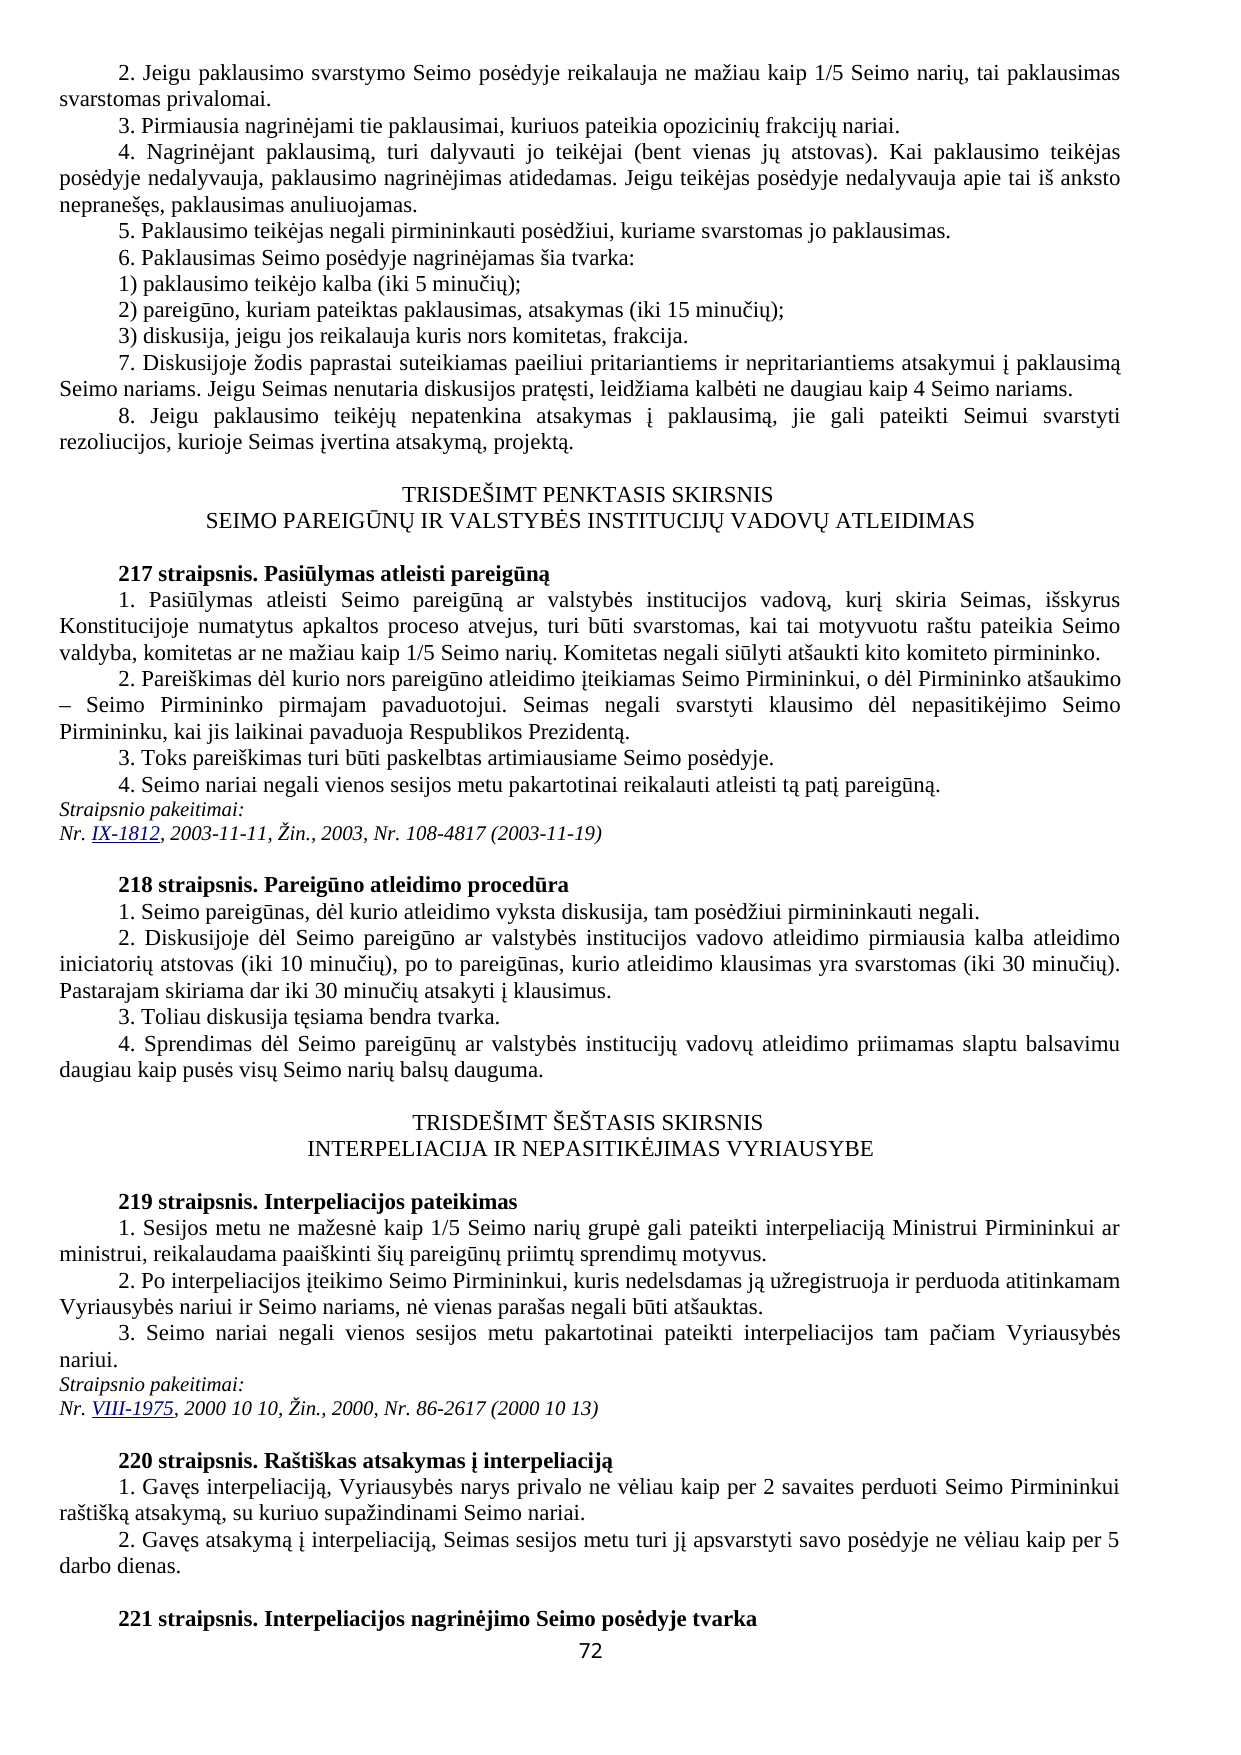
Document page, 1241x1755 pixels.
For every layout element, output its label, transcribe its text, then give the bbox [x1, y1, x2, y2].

text 2. Jeigu paklausimo svarstymo Seimo posėdyje reikalauja ne mažiau kaip 1/5 Seimo narių, tai paklausimas svarstomas privalomai. [59, 59, 1122, 112]
text 1. Seimo pareigūnas, dėl kurio atleidimo vyksta diskusija, tam posėdžiui pirmininkauti negali. [59, 898, 1122, 924]
text 218 straipsnis. Pareigūno atleidimo procedūra [59, 871, 1122, 898]
text 221 straipsnis. Interpeliacijos nagrinėjimo Seimo posėdyje tvarka [59, 1605, 1122, 1631]
text 7. Diskusijoje žodis paprastai suteikiamas paeiliui pritariantiems ir nepritariantiems atsakymui į paklausimą Seimo nariams. Jeigu Seimas nenutaria diskusijos pratęsti, leidžiama kalbėti ne daugiau kaip 4 Seimo nariams. [59, 349, 1122, 402]
text 217 straipsnis. Pasiūlymas atleisti pareigūną [59, 560, 1122, 586]
text 2. Diskusijoje dėl Seimo pareigūno ar valstybės institucijos vadovo atleidimo pirmiausia kalba atleidimo iniciatorių atstovas (iki 10 minučių), po to pareigūnas, kurio atleidimo klausimas yra svarstomas (iki 30 minučių). Pastarajam skiriama dar iki 30 minučių atsakyti į klausimus. [59, 924, 1122, 1003]
text 219 straipsnis. Interpeliacijos pateikimas [59, 1188, 1122, 1214]
text INTERPELIACIJA IR NEPASITIKĖJIMAS VYRIAUSYBE [59, 1135, 1122, 1161]
text 5. Paklausimo teikėjas negali pirmininkauti posėdžiui, kuriame svarstomas jo paklausimas. [59, 217, 1122, 243]
text 3. Seimo nariai negali vienos sesijos metu pakartotinai pateikti interpeliacijos tam pačiam Vyriausybės nariui. [59, 1319, 1122, 1372]
text 1) paklausimo teikėjo kalba (iki 5 minučių); [59, 270, 1122, 296]
text 2. Gavęs atsakymą į interpeliaciją, Seimas sesijos metu turi jį apsvarstyti savo posėdyje ne vėliau kaip per 5 darbo dienas. [59, 1526, 1122, 1578]
text Nr. IX-1812, 2003-11-11, Žin., 2003, Nr. 108-4817 (2003-11-19) [59, 821, 1122, 845]
text 6. Paklausimas Seimo posėdyje nagrinėjamas šia tvarka: [59, 243, 1122, 270]
text TRISDEŠIMT PENKTASIS SKIRSNIS [59, 481, 1122, 507]
text 3) diskusija, jeigu jos reikalauja kuris nors komitetas, frakcija. [59, 323, 1122, 349]
text 2. Pareiškimas dėl kurio nors pareigūno atleidimo įteikiamas Seimo Pirmininkui, o dėl Pirmininko atšaukimo – Seimo Pirmininko pirmajam pavaduotojui. Seimas negali svarstyti klausimo dėl nepasitikėjimo Seimo Pirmininku, kai jis laikinai pavaduoja Respublikos Prezidentą. [59, 665, 1122, 744]
text TRISDEŠIMT ŠEŠTASIS SKIRSNIS [59, 1109, 1122, 1135]
text 3. Toliau diskusija tęsiama bendra tvarka. [59, 1003, 1122, 1029]
text 1. Gavęs interpeliaciją, Vyriausybės narys privalo ne vėliau kaip per 2 savaites perduoti Seimo Pirmininkui raštišką atsakymą, su kuriuo supažindinami Seimo nariai. [59, 1473, 1122, 1526]
text Straipsnio pakeitimai: [59, 1372, 1122, 1396]
text Straipsnio pakeitimai: [59, 797, 1122, 821]
text 3. Pirmiausia nagrinėjami tie paklausimai, kuriuos pateikia opozicinių frakcijų nariai. [59, 112, 1122, 138]
text 4. Seimo nariai negali vienos sesijos metu pakartotinai reikalauti atleisti tą patį pareigūną. [59, 771, 1122, 797]
text 2. Po interpeliacijos įteikimo Seimo Pirmininkui, kuris nedelsdamas ją užregistruoja ir perduoda atitinkamam Vyriausybės nariui ir Seimo nariams, nė vienas parašas negali būti atšauktas. [59, 1267, 1122, 1319]
text SEIMO PAREIGŪNŲ IR VALSTYBĖS INSTITUCIJŲ VADOVŲ ATLEIDIMAS [59, 507, 1122, 533]
text 1. Pasiūlymas atleisti Seimo pareigūną ar valstybės institucijos vadovą, kurį skiria Seimas, išskyrus Konstitucijoje numatytus apkaltos proceso atvejus, turi būti svarstomas, kai tai motyvuotu raštu pateikia Seimo valdyba, komitetas ar ne mažiau kaip 1/5 Seimo narių. Komitetas negali siūlyti atšaukti kito komiteto pirmininko. [59, 586, 1122, 665]
text 4. Nagrinėjant paklausimą, turi dalyvauti jo teikėjai (bent vienas jų atstovas). Kai paklausimo teikėjas posėdyje nedalyvauja, paklausimo nagrinėjimas atidedamas. Jeigu teikėjas posėdyje nedalyvauja apie tai iš anksto nepranešęs, paklausimas anuliuojamas. [59, 138, 1122, 217]
text 4. Sprendimas dėl Seimo pareigūnų ar valstybės institucijų vadovų atleidimo priimamas slaptu balsavimu daugiau kaip pusės visų Seimo narių balsų dauguma. [59, 1029, 1122, 1082]
text 3. Toks pareiškimas turi būti paskelbtas artimiausiame Seimo posėdyje. [59, 744, 1122, 771]
text 2) pareigūno, kuriam pateiktas paklausimas, atsakymas (iki 15 minučių); [59, 296, 1122, 323]
text 1. Sesijos metu ne mažesnė kaip 1/5 Seimo narių grupė gali pateikti interpeliaciją Ministrui Pirmininkui ar ministrui, reikalaudama paaiškinti šių pareigūnų priimtų sprendimų motyvus. [59, 1214, 1122, 1267]
text 220 straipsnis. Raštiškas atsakymas į interpeliaciją [59, 1447, 1122, 1473]
text Nr. VIII-1975, 2000 10 10, Žin., 2000, Nr. 86-2617 (2000 10 13) [59, 1396, 1122, 1420]
text 8. Jeigu paklausimo teikėjų nepatenkina atsakymas į paklausimą, jie gali pateikti Seimui svarstyti rezoliucijos, kurioje Seimas įvertina atsakymą, projektą. [59, 402, 1122, 454]
